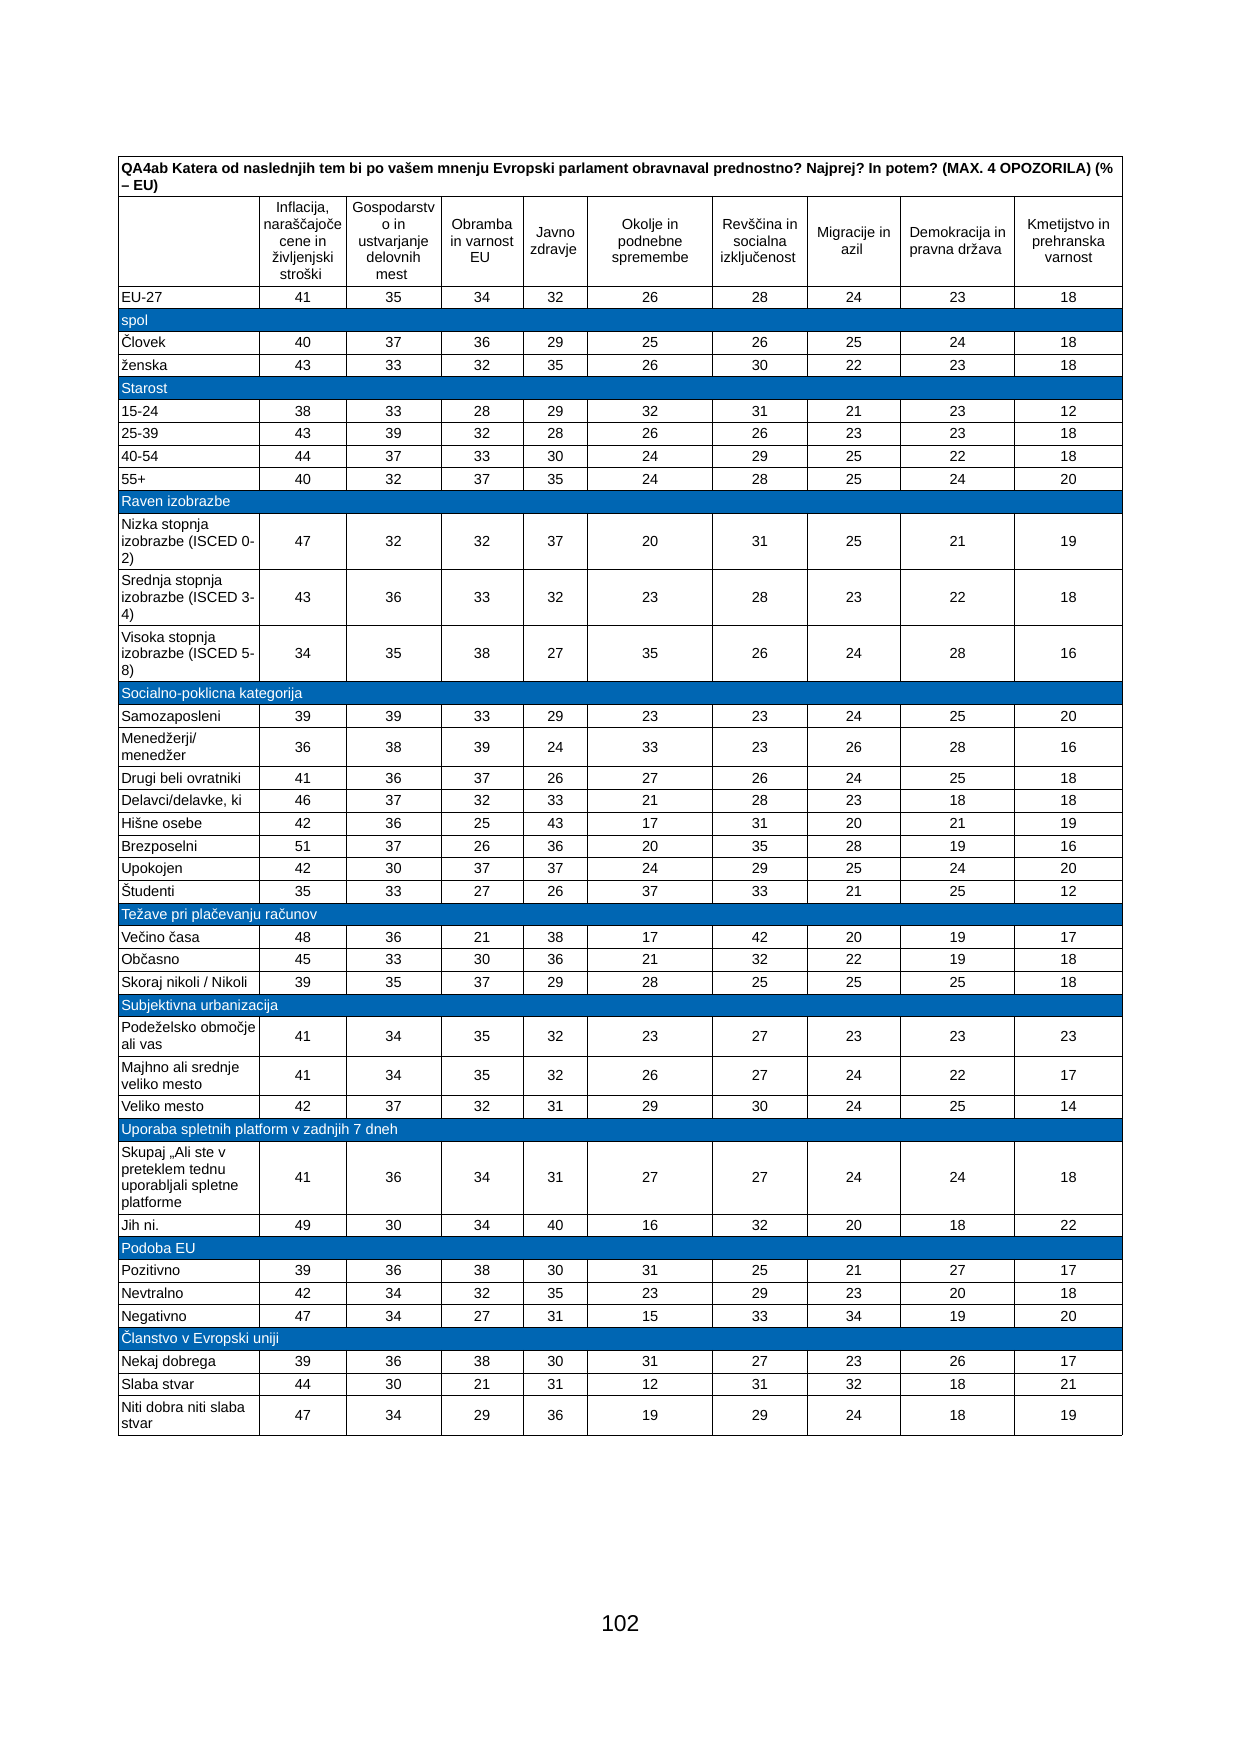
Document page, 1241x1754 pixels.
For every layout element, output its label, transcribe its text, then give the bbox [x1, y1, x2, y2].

table_cell 35 [442, 1017, 523, 1056]
table_cell 37 [524, 858, 587, 880]
table_cell 23 [588, 570, 712, 625]
table_cell 35 [347, 287, 441, 308]
table_cell 42 [713, 926, 807, 948]
table_cell 41 [260, 767, 346, 789]
table_cell 24 [901, 858, 1014, 880]
table_cell 29 [524, 972, 587, 993]
table_cell 18 [1015, 972, 1122, 993]
table_cell 34 [808, 1305, 900, 1327]
table_cell Demokracija in pravna država [901, 197, 1014, 286]
table_cell 36 [347, 1351, 441, 1372]
table_cell 38 [442, 626, 523, 681]
table_cell 35 [347, 972, 441, 993]
table_cell 33 [713, 1305, 807, 1327]
table_cell 30 [347, 1215, 441, 1236]
table_cell Skoraj nikoli / Nikoli [119, 972, 259, 993]
table_cell 21 [901, 813, 1014, 834]
table_cell spol [119, 309, 1122, 331]
table_cell 23 [901, 400, 1014, 422]
table_cell Samozaposleni [119, 705, 259, 727]
table_cell 21 [808, 881, 900, 903]
table_cell 28 [713, 570, 807, 625]
table_cell 19 [901, 1305, 1014, 1327]
table_cell 15-24 [119, 400, 259, 422]
table_cell 47 [260, 1305, 346, 1327]
table_cell 12 [1015, 881, 1122, 903]
table_cell 36 [442, 332, 523, 354]
table_cell 27 [588, 767, 712, 789]
table_cell 21 [808, 400, 900, 422]
table_cell Pozitivno [119, 1260, 259, 1282]
table_cell 26 [713, 332, 807, 354]
table_cell 21 [808, 1260, 900, 1282]
table_cell 36 [347, 1260, 441, 1282]
table_cell 29 [713, 1396, 807, 1435]
table_cell 12 [588, 1374, 712, 1395]
table_cell 39 [442, 728, 523, 766]
table_cell 23 [901, 355, 1014, 376]
table_cell 17 [1015, 1260, 1122, 1282]
table_cell 30 [713, 355, 807, 376]
table_cell 36 [347, 1142, 441, 1213]
table_cell 22 [808, 355, 900, 376]
table_cell 22 [1015, 1215, 1122, 1236]
table_cell 22 [901, 446, 1014, 467]
table_cell 29 [524, 705, 587, 727]
table_cell 23 [713, 705, 807, 727]
table_cell 39 [260, 705, 346, 727]
table_cell 38 [442, 1260, 523, 1282]
table_cell 35 [260, 881, 346, 903]
table_cell 25 [808, 858, 900, 880]
table_cell 23 [588, 705, 712, 727]
table_cell 20 [1015, 468, 1122, 490]
table_cell Nevtralno [119, 1283, 259, 1304]
table_cell 33 [442, 446, 523, 467]
table_cell 17 [1015, 926, 1122, 948]
table_cell 37 [524, 514, 587, 569]
table_cell 31 [713, 400, 807, 422]
table_cell 35 [588, 626, 712, 681]
table_cell 28 [901, 728, 1014, 766]
table_cell 51 [260, 836, 346, 857]
table_cell 55+ [119, 468, 259, 490]
table_cell Menedžerji/menedžer [119, 728, 259, 766]
table_cell 18 [1015, 767, 1122, 789]
table_cell 30 [347, 1374, 441, 1395]
table_cell 21 [588, 790, 712, 812]
table_cell 24 [524, 728, 587, 766]
table_cell 49 [260, 1215, 346, 1236]
table_cell 18 [901, 790, 1014, 812]
table_cell 23 [713, 728, 807, 766]
table_cell 37 [588, 881, 712, 903]
table_cell 30 [524, 1260, 587, 1282]
table_cell Skupaj „Ali ste v preteklem tednu uporabljali spletne platforme [119, 1142, 259, 1213]
table_cell Slaba stvar [119, 1374, 259, 1395]
table_cell 18 [1015, 423, 1122, 444]
table_cell 25 [901, 881, 1014, 903]
table_cell 31 [713, 1374, 807, 1395]
table_cell 23 [808, 570, 900, 625]
table_cell 25 [713, 1260, 807, 1282]
table_cell 35 [442, 1057, 523, 1095]
table_cell 30 [442, 949, 523, 971]
table_cell 46 [260, 790, 346, 812]
table_cell 17 [1015, 1057, 1122, 1095]
table_cell 24 [808, 287, 900, 308]
table_cell 31 [524, 1096, 587, 1118]
table_header QA4ab Katera od naslednjih tem bi po vašem mnenju Evropski parlament obravnaval prednostno? Najprej? In potem? (MAX. 4 OPOZORILA) (% – EU) [119, 157, 1122, 196]
table_cell 28 [808, 836, 900, 857]
table_cell 26 [713, 423, 807, 444]
table_cell Podoba EU [119, 1237, 1122, 1259]
table_cell 36 [347, 570, 441, 625]
table_cell 21 [901, 514, 1014, 569]
table_cell 20 [1015, 705, 1122, 727]
table_cell Večino časa [119, 926, 259, 948]
table_cell 37 [442, 858, 523, 880]
table_cell 18 [901, 1215, 1014, 1236]
table_cell 23 [901, 287, 1014, 308]
table_cell 25 [808, 972, 900, 993]
table_cell 31 [588, 1260, 712, 1282]
table_cell 33 [588, 728, 712, 766]
table_cell 34 [260, 626, 346, 681]
table_cell Občasno [119, 949, 259, 971]
table_cell 43 [524, 813, 587, 834]
table_cell 39 [347, 705, 441, 727]
table_cell 16 [588, 1215, 712, 1236]
table_cell 24 [808, 1096, 900, 1118]
table_cell 39 [260, 1351, 346, 1372]
table_cell 44 [260, 1374, 346, 1395]
table_cell 25 [901, 1096, 1014, 1118]
table_cell 38 [347, 728, 441, 766]
table_cell 25 [901, 705, 1014, 727]
table_cell 37 [442, 767, 523, 789]
table_cell 16 [1015, 728, 1122, 766]
table_cell Upokojen [119, 858, 259, 880]
table_cell Drugi beli ovratniki [119, 767, 259, 789]
table_cell 24 [588, 446, 712, 467]
table_cell Socialno-poklicna kategorija [119, 682, 1122, 704]
table_cell 32 [524, 570, 587, 625]
table_cell 31 [524, 1142, 587, 1213]
table_cell 34 [347, 1057, 441, 1095]
table_cell 40-54 [119, 446, 259, 467]
table_cell 32 [442, 423, 523, 444]
table_cell 23 [808, 423, 900, 444]
table_cell 32 [588, 400, 712, 422]
table_cell 28 [713, 790, 807, 812]
table_cell 27 [524, 626, 587, 681]
table_cell 20 [588, 836, 712, 857]
table_cell 38 [442, 1351, 523, 1372]
table_cell 23 [901, 1017, 1014, 1056]
table_cell 24 [808, 626, 900, 681]
table_cell 19 [1015, 813, 1122, 834]
table_cell 22 [901, 1057, 1014, 1095]
table_cell 32 [347, 514, 441, 569]
table_cell 20 [588, 514, 712, 569]
table_cell 27 [901, 1260, 1014, 1282]
table_cell 18 [1015, 1142, 1122, 1213]
table_cell 25 [808, 468, 900, 490]
table_cell 41 [260, 1017, 346, 1056]
table_cell 28 [901, 626, 1014, 681]
table_cell 36 [347, 767, 441, 789]
table_cell 33 [442, 705, 523, 727]
table_cell Subjektivna urbanizacija [119, 995, 1122, 1016]
table_cell 26 [808, 728, 900, 766]
table_cell 26 [713, 626, 807, 681]
table_cell [119, 197, 259, 286]
table_cell 18 [1015, 570, 1122, 625]
table_cell 32 [713, 949, 807, 971]
table_cell 31 [524, 1305, 587, 1327]
table_cell 18 [1015, 949, 1122, 971]
table_cell 20 [1015, 858, 1122, 880]
table_cell 20 [901, 1283, 1014, 1304]
table_cell 24 [588, 468, 712, 490]
table_cell 23 [808, 1283, 900, 1304]
table_cell 29 [588, 1096, 712, 1118]
table_cell 25 [808, 446, 900, 467]
table_cell 32 [713, 1215, 807, 1236]
table_cell 37 [442, 972, 523, 993]
table_cell 30 [524, 1351, 587, 1372]
table_cell 29 [524, 400, 587, 422]
table_cell 27 [442, 1305, 523, 1327]
table_cell Hišne osebe [119, 813, 259, 834]
table_cell 32 [347, 468, 441, 490]
table_cell 21 [442, 1374, 523, 1395]
table_cell 38 [524, 926, 587, 948]
table_cell Majhno ali srednje veliko mesto [119, 1057, 259, 1095]
table_cell 26 [524, 881, 587, 903]
table_cell Niti dobra niti slaba stvar [119, 1396, 259, 1435]
table_cell 25-39 [119, 423, 259, 444]
table_cell 31 [524, 1374, 587, 1395]
table_cell 39 [260, 1260, 346, 1282]
table_cell 20 [808, 1215, 900, 1236]
table_cell Negativno [119, 1305, 259, 1327]
table_cell 24 [808, 1142, 900, 1213]
table_cell 33 [713, 881, 807, 903]
table_cell 17 [588, 813, 712, 834]
table_cell 40 [260, 468, 346, 490]
table_cell 34 [442, 287, 523, 308]
table_cell 25 [713, 972, 807, 993]
table_cell 22 [808, 949, 900, 971]
table_cell 26 [713, 767, 807, 789]
table_cell 23 [901, 423, 1014, 444]
table_cell 19 [588, 1396, 712, 1435]
table_cell Nizka stopnja izobrazbe (ISCED 0-2) [119, 514, 259, 569]
table_cell Uporaba spletnih platform v zadnjih 7 dneh [119, 1119, 1122, 1141]
table_cell Brezposelni [119, 836, 259, 857]
table_cell 32 [524, 1017, 587, 1056]
table_cell 24 [901, 1142, 1014, 1213]
table_cell 29 [442, 1396, 523, 1435]
table_cell 35 [347, 626, 441, 681]
table_cell 12 [1015, 400, 1122, 422]
table_cell 21 [1015, 1374, 1122, 1395]
table_cell 40 [260, 332, 346, 354]
table_cell 35 [524, 468, 587, 490]
table_cell Veliko mesto [119, 1096, 259, 1118]
table_cell 43 [260, 355, 346, 376]
table_cell 27 [713, 1057, 807, 1095]
table_cell 30 [347, 858, 441, 880]
table_cell 26 [588, 423, 712, 444]
table_cell 37 [347, 1096, 441, 1118]
table_cell 28 [524, 423, 587, 444]
table_cell 34 [347, 1305, 441, 1327]
table_cell 33 [347, 400, 441, 422]
table_cell 41 [260, 287, 346, 308]
table_cell 37 [347, 836, 441, 857]
table_cell 29 [524, 332, 587, 354]
table_cell 17 [588, 926, 712, 948]
table_cell 41 [260, 1057, 346, 1095]
table_cell 23 [1015, 1017, 1122, 1056]
table_cell 31 [713, 813, 807, 834]
table_cell 44 [260, 446, 346, 467]
table_cell 32 [808, 1374, 900, 1395]
table_cell Podeželsko območje ali vas [119, 1017, 259, 1056]
table_cell 39 [347, 423, 441, 444]
table_cell 23 [808, 790, 900, 812]
table_cell 20 [1015, 1305, 1122, 1327]
table_cell Srednja stopnja izobrazbe (ISCED 3-4) [119, 570, 259, 625]
table_cell 25 [588, 332, 712, 354]
table_cell 19 [1015, 1396, 1122, 1435]
table_cell 36 [524, 949, 587, 971]
table_cell 21 [442, 926, 523, 948]
table_cell Gospodarstvo in ustvarjanje delovnih mest [347, 197, 441, 286]
table_cell 36 [347, 926, 441, 948]
table_cell 18 [1015, 287, 1122, 308]
table_cell 23 [808, 1017, 900, 1056]
table_cell 37 [347, 446, 441, 467]
table_cell 25 [901, 972, 1014, 993]
table_cell 26 [442, 836, 523, 857]
table_cell 36 [260, 728, 346, 766]
table_cell 30 [713, 1096, 807, 1118]
table_cell 41 [260, 1142, 346, 1213]
table_cell 24 [808, 1396, 900, 1435]
table_cell ženska [119, 355, 259, 376]
table_cell 27 [713, 1142, 807, 1213]
table_cell 28 [442, 400, 523, 422]
table_cell 24 [808, 705, 900, 727]
table_cell 26 [588, 355, 712, 376]
table_cell 36 [524, 1396, 587, 1435]
table_cell 24 [901, 332, 1014, 354]
table_cell 42 [260, 813, 346, 834]
table_cell EU-27 [119, 287, 259, 308]
table_cell 32 [442, 1283, 523, 1304]
table_cell 24 [588, 858, 712, 880]
table_cell 29 [713, 858, 807, 880]
table_cell Težave pri plačevanju računov [119, 904, 1122, 925]
table_cell 19 [901, 836, 1014, 857]
table_cell Inflacija, naraščajoče cene in življenjski stroški [260, 197, 346, 286]
table_cell 24 [808, 1057, 900, 1095]
table_cell 34 [347, 1396, 441, 1435]
table_cell 42 [260, 858, 346, 880]
table_cell 19 [1015, 514, 1122, 569]
table_cell 18 [901, 1374, 1014, 1395]
table_cell 28 [713, 287, 807, 308]
table_cell 27 [442, 881, 523, 903]
table_cell 16 [1015, 626, 1122, 681]
table_cell 26 [901, 1351, 1014, 1372]
table_cell 23 [588, 1017, 712, 1056]
table_cell 36 [347, 813, 441, 834]
table_cell 30 [524, 446, 587, 467]
table_cell Migracije in azil [808, 197, 900, 286]
table_cell 42 [260, 1096, 346, 1118]
table_cell 17 [1015, 1351, 1122, 1372]
table_cell 31 [713, 514, 807, 569]
table_cell 16 [1015, 836, 1122, 857]
table_cell Človek [119, 332, 259, 354]
table_cell 18 [1015, 790, 1122, 812]
table_cell 40 [524, 1215, 587, 1236]
table_cell 35 [713, 836, 807, 857]
table_cell 33 [524, 790, 587, 812]
table_cell Visoka stopnja izobrazbe (ISCED 5-8) [119, 626, 259, 681]
table_cell 19 [901, 926, 1014, 948]
table_cell 27 [713, 1351, 807, 1372]
table_cell 33 [347, 355, 441, 376]
table_cell Revščina in socialna izključenost [713, 197, 807, 286]
table_cell 20 [808, 813, 900, 834]
table_cell Starost [119, 377, 1122, 399]
table_cell Nekaj dobrega [119, 1351, 259, 1372]
table_cell 43 [260, 423, 346, 444]
table_cell 18 [1015, 355, 1122, 376]
table_cell 32 [442, 1096, 523, 1118]
table_cell 18 [1015, 1283, 1122, 1304]
table_cell 18 [1015, 446, 1122, 467]
table_cell 47 [260, 514, 346, 569]
table_cell 24 [808, 767, 900, 789]
table_cell 18 [1015, 332, 1122, 354]
table_cell 26 [588, 1057, 712, 1095]
table_cell 25 [901, 767, 1014, 789]
table_cell 34 [347, 1017, 441, 1056]
table_cell 14 [1015, 1096, 1122, 1118]
table_cell 24 [901, 468, 1014, 490]
table_cell 34 [347, 1283, 441, 1304]
table_cell 34 [442, 1215, 523, 1236]
table_cell 33 [442, 570, 523, 625]
table_cell 34 [442, 1142, 523, 1213]
table_cell 28 [713, 468, 807, 490]
table_cell 23 [588, 1283, 712, 1304]
table_cell 42 [260, 1283, 346, 1304]
table_cell 32 [524, 1057, 587, 1095]
table_cell 37 [347, 332, 441, 354]
table_cell 28 [588, 972, 712, 993]
table_cell Članstvo v Evropski uniji [119, 1328, 1122, 1350]
table_cell 27 [588, 1142, 712, 1213]
table_cell 32 [524, 287, 587, 308]
table_cell 43 [260, 570, 346, 625]
table_cell 48 [260, 926, 346, 948]
table_cell 26 [588, 287, 712, 308]
table_cell 25 [442, 813, 523, 834]
table_cell 37 [347, 790, 441, 812]
table_cell 27 [713, 1017, 807, 1056]
table_cell 18 [901, 1396, 1014, 1435]
table_cell 31 [588, 1351, 712, 1372]
table_cell 32 [442, 355, 523, 376]
table_cell 45 [260, 949, 346, 971]
table_cell 35 [524, 355, 587, 376]
table_cell 15 [588, 1305, 712, 1327]
table_cell 32 [442, 514, 523, 569]
table_cell 25 [808, 332, 900, 354]
table_cell 20 [808, 926, 900, 948]
table_cell Študenti [119, 881, 259, 903]
table_cell Jih ni. [119, 1215, 259, 1236]
table_cell 33 [347, 881, 441, 903]
table_cell 37 [442, 468, 523, 490]
table_cell Javno zdravje [524, 197, 587, 286]
table_cell Kmetijstvo in prehranska varnost [1015, 197, 1122, 286]
table_cell 26 [524, 767, 587, 789]
table_cell 29 [713, 446, 807, 467]
table_cell 32 [442, 790, 523, 812]
table_cell 33 [347, 949, 441, 971]
table_cell Raven izobrazbe [119, 491, 1122, 513]
table_cell 29 [713, 1283, 807, 1304]
table_cell Obramba in varnost EU [442, 197, 523, 286]
table_cell 47 [260, 1396, 346, 1435]
table_cell 25 [808, 514, 900, 569]
table_cell 23 [808, 1351, 900, 1372]
table_cell 35 [524, 1283, 587, 1304]
table_cell 36 [524, 836, 587, 857]
table_cell Okolje in podnebne spremembe [588, 197, 712, 286]
table_cell 22 [901, 570, 1014, 625]
table_cell 38 [260, 400, 346, 422]
table_cell 19 [901, 949, 1014, 971]
table_cell 39 [260, 972, 346, 993]
table_cell Delavci/delavke, ki [119, 790, 259, 812]
table_cell 21 [588, 949, 712, 971]
